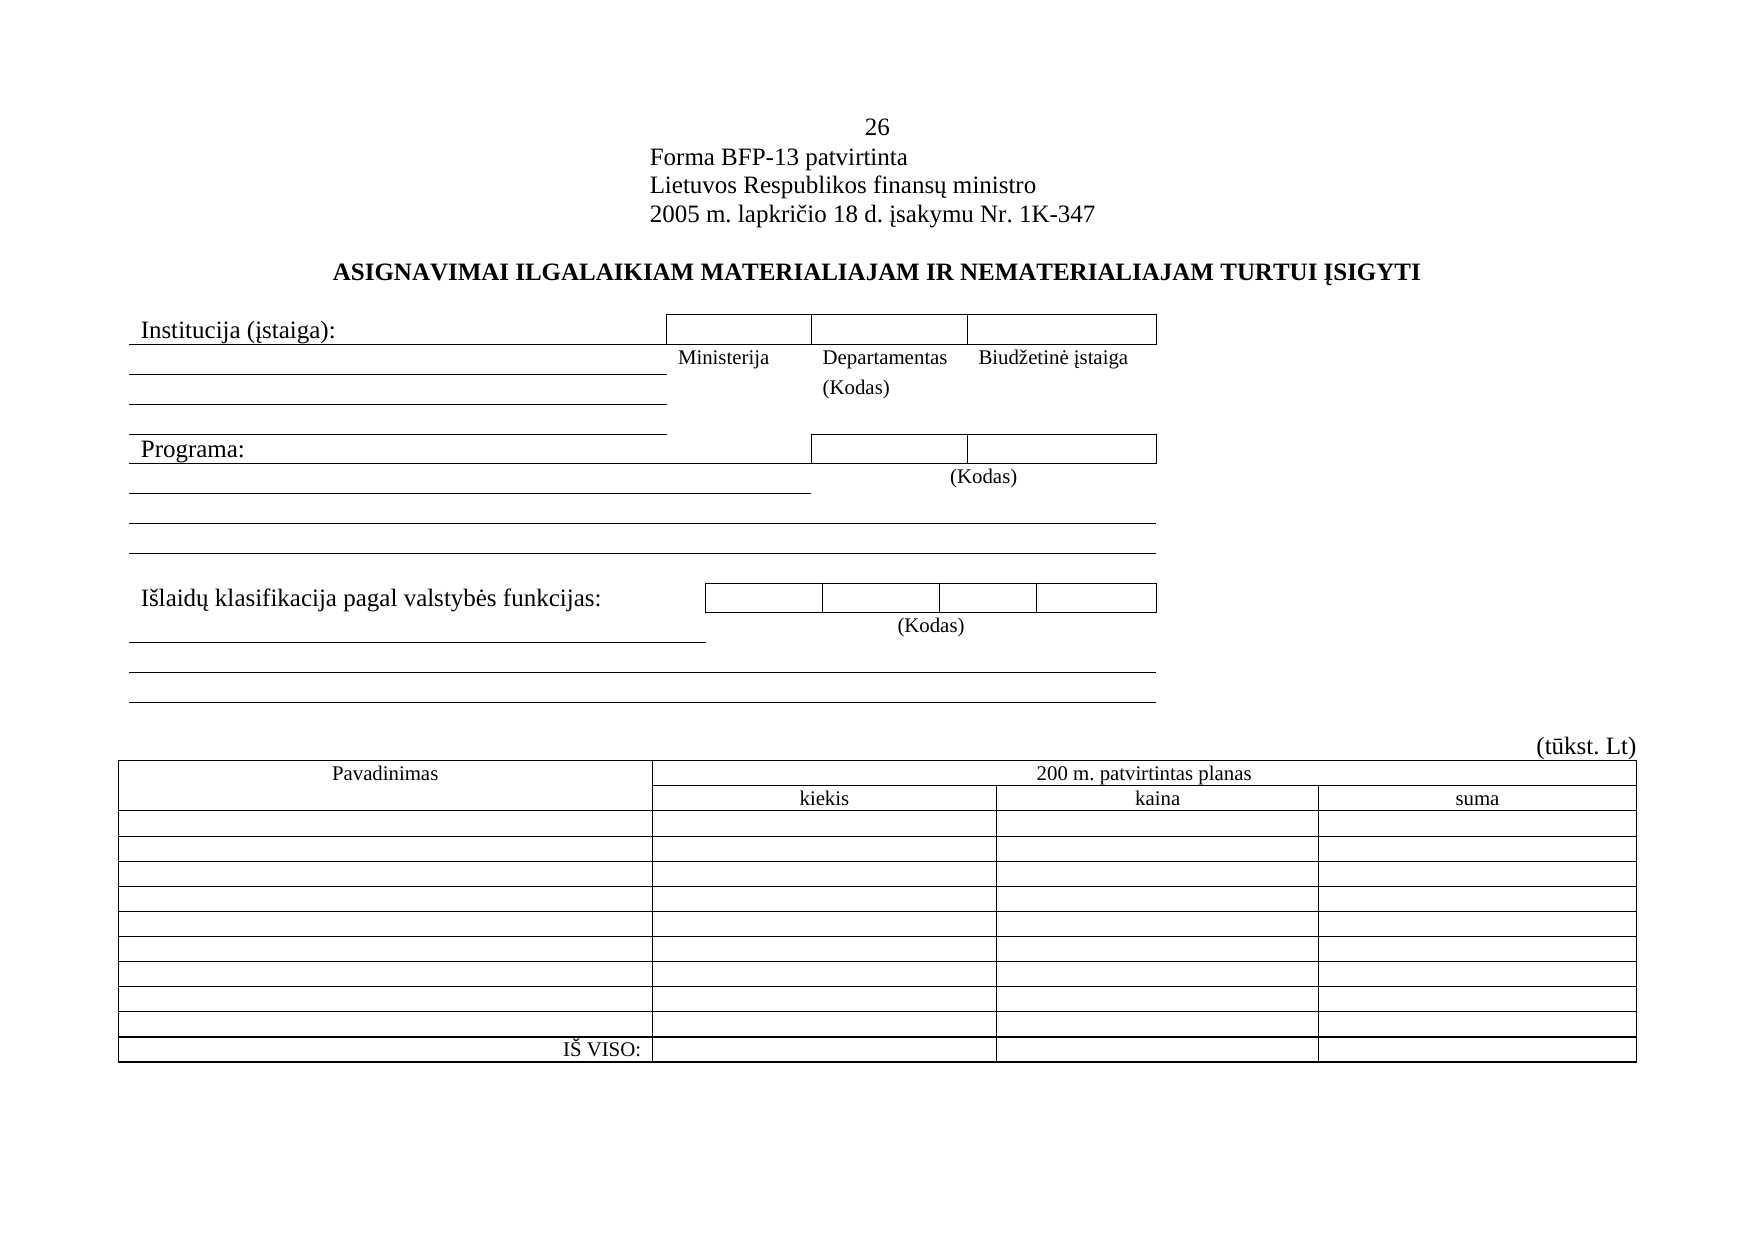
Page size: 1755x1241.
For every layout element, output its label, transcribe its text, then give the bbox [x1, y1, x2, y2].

table_header [940, 584, 1036, 612]
table_cell [997, 987, 1318, 1011]
table_cell [129, 643, 706, 672]
table_cell [811, 524, 967, 553]
table_cell [997, 1038, 1318, 1061]
table_header Pavadinimas [119, 761, 652, 810]
table_cell [1319, 811, 1636, 836]
table_cell [1319, 937, 1636, 961]
table_cell Biudžetinė įstaiga [967, 345, 1156, 374]
table_cell [119, 837, 652, 861]
table_cell [653, 937, 996, 961]
table_cell [129, 345, 667, 374]
table_cell [1319, 987, 1636, 1011]
table_header Išlaidų klasifikacija pagal valstybės funkcijas: [129, 583, 705, 612]
table_cell [968, 435, 1156, 463]
table_cell [119, 862, 652, 886]
table_cell [811, 493, 967, 523]
table_cell [811, 404, 967, 433]
table_header [706, 584, 822, 612]
table_cell [129, 524, 667, 553]
table_cell (Kodas) [811, 464, 1156, 493]
table_cell [1319, 1012, 1636, 1036]
table_cell Departamentas [811, 345, 967, 374]
table_cell IŠ VISO: [119, 1038, 652, 1061]
table_cell [667, 434, 811, 463]
table_cell [667, 464, 811, 493]
table_cell [706, 642, 1156, 672]
table_cell [667, 524, 811, 553]
table_cell [246, 405, 667, 433]
table_cell [997, 1012, 1318, 1036]
table_cell [119, 887, 652, 911]
table_cell [653, 1038, 996, 1061]
table_header 200 m. patvirtintas planas [653, 761, 1636, 785]
table_cell (Kodas) [811, 374, 967, 404]
text Lietuvos Respublikos finansų ministro [118, 171, 1636, 199]
table_cell [653, 1012, 996, 1036]
table_header [812, 315, 967, 344]
text Forma BFP-13 patvirtinta [118, 142, 1636, 171]
table_header [667, 315, 811, 344]
table_cell [119, 912, 652, 936]
table_header [1037, 584, 1156, 612]
table_cell [812, 435, 967, 463]
table_cell [997, 912, 1318, 936]
table_header [968, 315, 1156, 344]
table_cell [129, 673, 706, 702]
table_cell kiekis [653, 786, 996, 810]
table_cell suma [1319, 786, 1636, 810]
table_cell [997, 887, 1318, 911]
table_cell [119, 962, 652, 986]
table_header Institucija (įstaiga): [129, 314, 666, 344]
table_cell [129, 375, 667, 404]
table_cell [653, 811, 996, 836]
table_cell kaina [997, 786, 1318, 810]
table_cell [653, 862, 996, 886]
table_cell [967, 374, 1156, 404]
table_cell [667, 374, 811, 404]
table_cell [129, 612, 706, 642]
table_cell [1319, 862, 1636, 886]
table_cell [997, 862, 1318, 886]
table_cell (Kodas) [706, 613, 1156, 642]
table_cell [1319, 912, 1636, 936]
table_cell [997, 937, 1318, 961]
table_cell [997, 837, 1318, 861]
table_cell [129, 405, 246, 433]
table_cell [1319, 1038, 1636, 1061]
table_cell [653, 987, 996, 1011]
table_cell [653, 912, 996, 936]
table_cell [119, 987, 652, 1011]
table_cell [119, 1012, 652, 1036]
table_cell [119, 811, 652, 836]
table_cell [967, 404, 1156, 433]
table_cell [1319, 837, 1636, 861]
table_cell [967, 524, 1156, 553]
table_cell [706, 673, 1156, 702]
text 2005 m. lapkričio 18 d. įsakymu Nr. 1K-347 [118, 199, 1636, 228]
table_header [823, 584, 939, 612]
table_cell [129, 464, 667, 493]
table_cell [1319, 962, 1636, 986]
table_cell [667, 494, 811, 523]
table_cell [997, 962, 1318, 986]
table_cell [119, 937, 652, 961]
table_cell [667, 404, 811, 433]
table_cell [129, 494, 667, 523]
table_cell [997, 811, 1318, 836]
table_cell Programa: [129, 435, 667, 463]
table_cell Ministerija [667, 345, 811, 374]
table_cell [653, 887, 996, 911]
table_cell [967, 493, 1156, 523]
table_cell [1319, 887, 1636, 911]
table_cell [653, 962, 996, 986]
text ASIGNAVIMAI ILGALAIKIAM MATERIALIAJAM IR NEMATERIALIAJAM TURTUI ĮSIGYTI [118, 257, 1636, 286]
table_cell [653, 837, 996, 861]
text (tūkst. Lt) [118, 731, 1636, 760]
